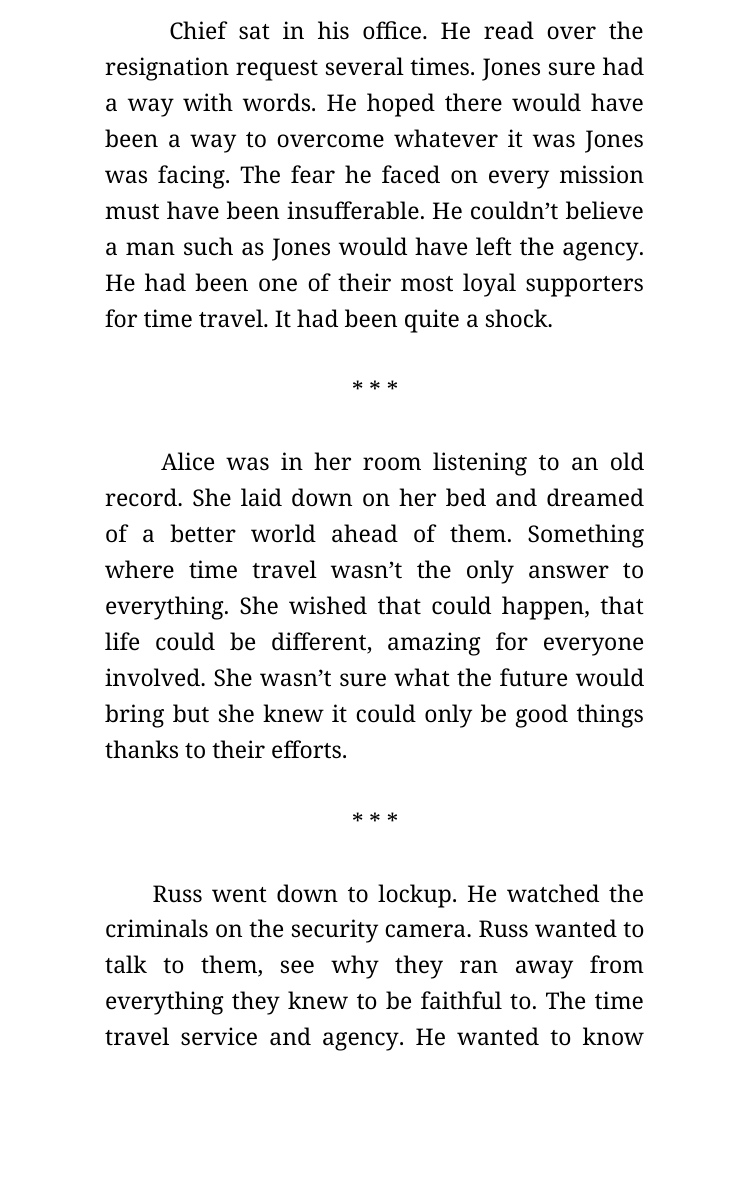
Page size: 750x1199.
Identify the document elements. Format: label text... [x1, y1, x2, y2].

text Chief sat in his office. He read over the resignation request several times. Jones sure had a way with words. He hoped there would have been a way to overcome whatever it was Jones was facing. The fear he faced on every mission must have been insufferable. He couldn’t believe a man such as Jones would have left the agency. He had been one of their most loyal supporters for time travel. It had been quite a shock. [105, 15, 645, 334]
text * * * [105, 806, 645, 837]
text * * * [105, 374, 645, 406]
text Russ went down to lockup. He watched the criminals on the security camera. Russ wanted to talk to them, see why they ran away from everything they knew to be faithful to. The time travel service and agency. He wanted to know [105, 877, 645, 1052]
text Alice was in her room listening to an old record. She laid down on her bed and dreamed of a better world ahead of them. Something where time travel wasn’t the only answer to everything. She wished that could happen, that life could be different, amazing for everyone involved. She wasn’t sure what the future would bring but she knew it could only be good things thanks to their efforts. [105, 446, 645, 765]
